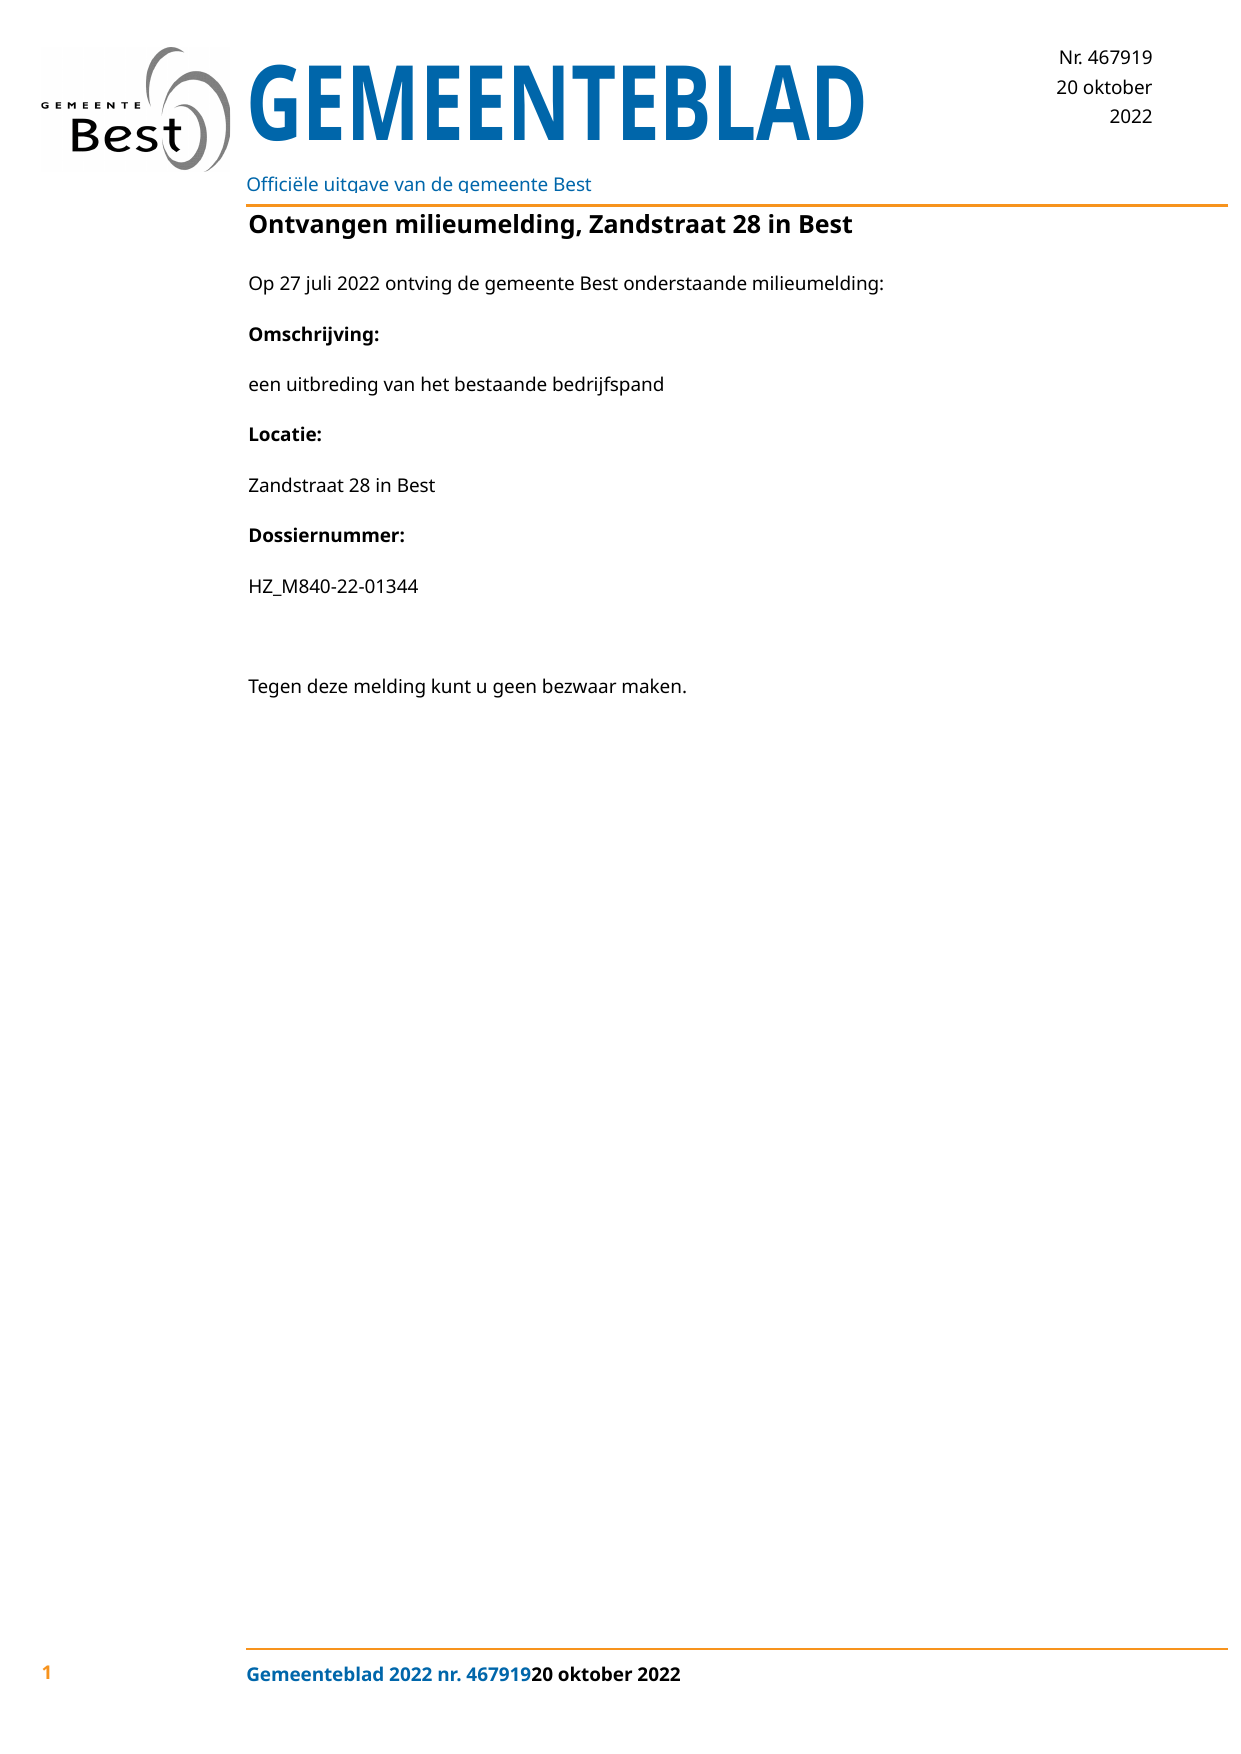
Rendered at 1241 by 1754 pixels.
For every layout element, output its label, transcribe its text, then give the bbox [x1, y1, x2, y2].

text Tegen deze melding kunt u geen bezwaar maken. [248, 674, 1152, 699]
picture [41, 47, 231, 172]
text Op 27 juli 2022 ontving de gemeente Best onderstaande milieumelding: [248, 270, 1152, 296]
text Omschrijving: [248, 321, 1152, 346]
text een uitbreding van het bestaande bedrijfspand [248, 371, 1152, 397]
text Ontvangen milieumelding, Zandstraat 28 in Best [248, 207, 1152, 241]
text HZ_M840-22-01344 [248, 573, 1152, 598]
text Zandstraat 28 in Best [248, 472, 1152, 498]
text Dossiernummer: [248, 522, 1152, 548]
text Locatie: [248, 422, 1152, 447]
